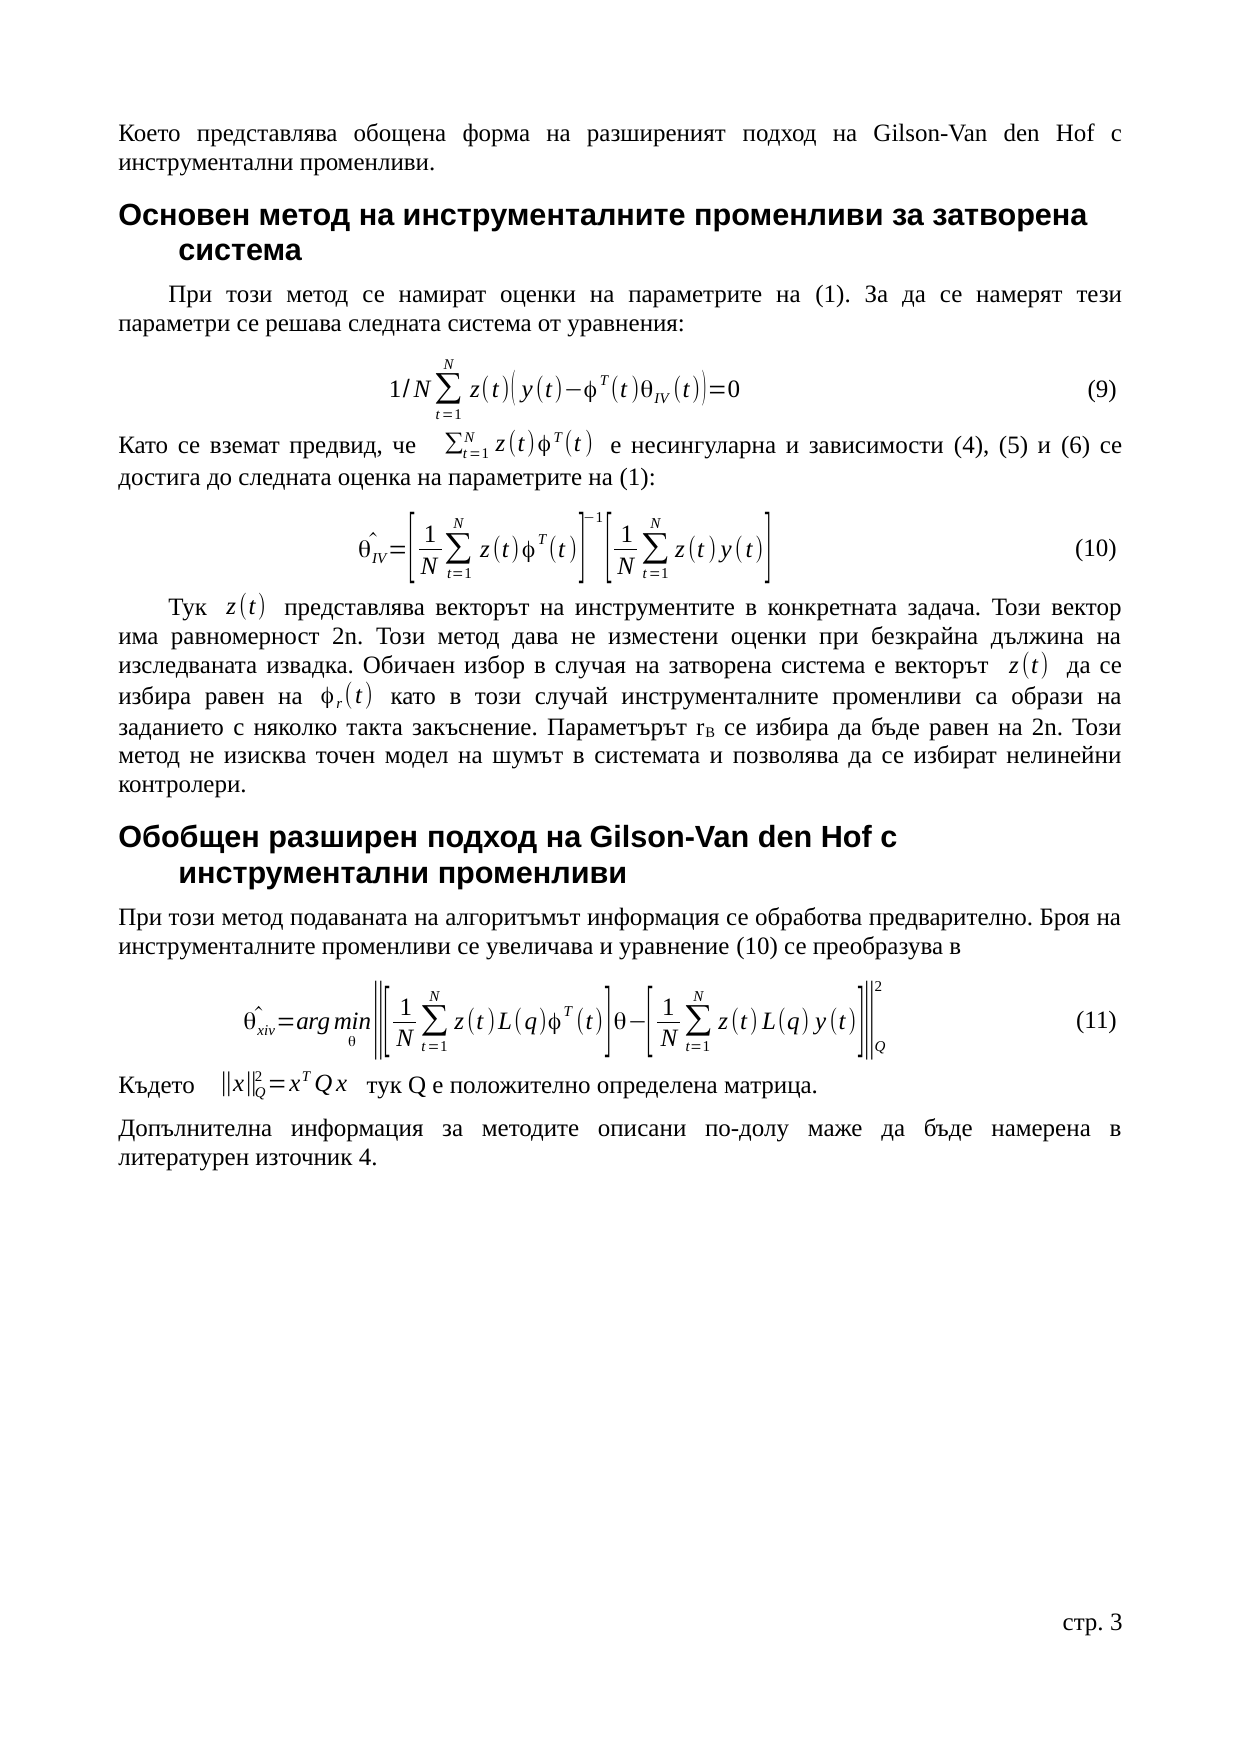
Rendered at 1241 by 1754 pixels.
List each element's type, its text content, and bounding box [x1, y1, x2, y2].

text Където тук Q e положително определена матрица. [118, 1068, 1122, 1101]
subtitle Обобщен разширен подход на Gilson-Van den Hof с инструментални променливи [118, 819, 1122, 889]
table_header (10) [1010, 503, 1122, 591]
text Допълнителна информация за методите описани по-долу маже да бъде намерена в литературен източник 4. [118, 1113, 1122, 1171]
table_header [118, 350, 1010, 428]
text При този метод подаваната на алгоритъмът информация се обработва предварително. Броя на инструменталните променливи се увеличава и уравнение (10) се преобразува в [118, 902, 1122, 959]
table_header (9) [1010, 350, 1122, 428]
table_header [118, 972, 1010, 1068]
text Като се вземат предвид, че е несингуларна и зависимости (4), (5) и (6) се достига до следната оценка на параметрите на (1): [118, 428, 1122, 490]
text Което представлява обощена форма на разширеният подход на Gilson-Van den Hof с инструментални променливи. [118, 118, 1122, 176]
table_header [118, 503, 1010, 591]
text При този метод се намират оценки на параметрите на (1). За да се намерят тези параметри се решава следната система от уравнения: [118, 279, 1122, 337]
table_header (11) [1010, 972, 1122, 1068]
text Тукпредставлява векторът на инструментите в конкретната задача. Този вектор има равномерност 2n. Този метод дава не изместени оценки при безкрайна дължина на изследваната извадка. Обичаен избор в случая на затворена система е векторътда се избира равен накато в този случай инструменталните променливи са образи на заданието с няколко такта закъснение. Параметърът rB се избира да бъде равен на 2n. Този метод не изисква точен модел на шумът в системата и позволява да се избират нелинейни контролери. [118, 591, 1122, 798]
subtitle Основен метод на инструменталните променливи за затворена система [118, 196, 1122, 267]
